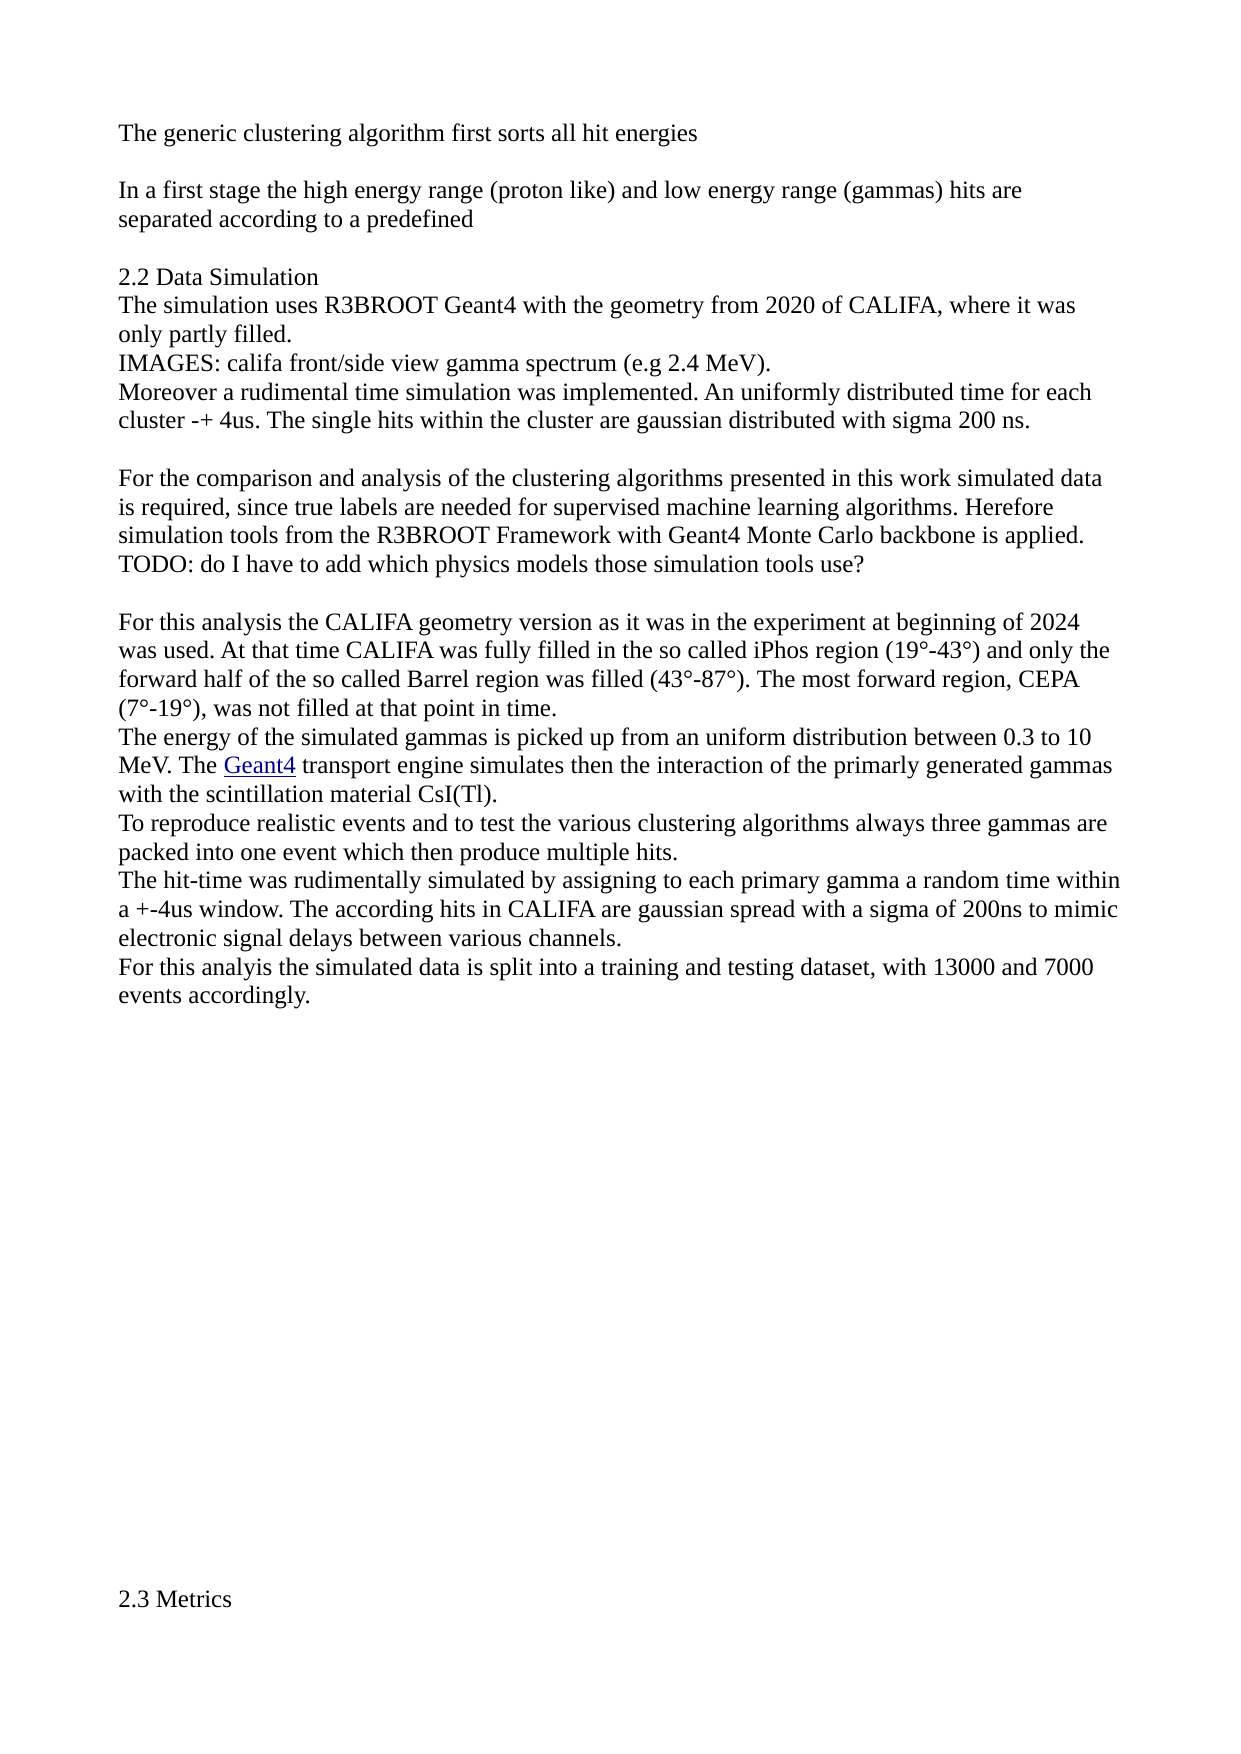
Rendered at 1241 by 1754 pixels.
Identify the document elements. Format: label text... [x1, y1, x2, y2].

text 2.3 Metrics [118, 1584, 1122, 1613]
text The simulation uses R3BROOT Geant4 with the geometry from 2020 of CALIFA, where it was only partly filled. [118, 291, 1122, 348]
text Moreover a rudimental time simulation was implemented. An uniformly distributed time for each cluster -+ 4us. The single hits within the cluster are gaussian distributed with sigma 200 ns. [118, 377, 1122, 434]
text To reproduce realistic events and to test the various clustering algorithms always three gammas are packed into one event which then produce multiple hits. [118, 808, 1122, 866]
text For this analysis the CALIFA geometry version as it was in the experiment at beginning of 2024 was used. At that time CALIFA was fully filled in the so called iPhos region (19°-43°) and only the forward half of the so called Barrel region was filled (43°-87°). The most forward region, CEPA (7°-19°), was not filled at that point in time. [118, 607, 1122, 722]
text For this analyis the simulated data is split into a training and testing dataset, with 13000 and 7000 events accordingly. [118, 952, 1122, 1009]
text The energy of the simulated gammas is picked up from an uniform distribution between 0.3 to 10 MeV. The Geant4 transport engine simulates then the interaction of the primarly generated gammas with the scintillation material CsI(Tl). [118, 722, 1122, 808]
text 2.2 Data Simulation [118, 262, 1122, 291]
text In a first stage the high energy range (proton like) and low energy range (gammas) hits are separated according to a predefined [118, 176, 1122, 233]
text The generic clustering algorithm first sorts all hit energies [118, 118, 1122, 147]
text IMAGES: califa front/side view gamma spectrum (e.g 2.4 MeV). [118, 348, 1122, 377]
text For the comparison and analysis of the clustering algorithms presented in this work simulated data is required, since true labels are needed for supervised machine learning algorithms. Herefore simulation tools from the R3BROOT Framework with Geant4 Monte Carlo backbone is applied. TODO: do I have to add which physics models those simulation tools use? [118, 463, 1122, 578]
text The hit-time was rudimentally simulated by assigning to each primary gamma a random time within a +-4us window. The according hits in CALIFA are gaussian spread with a sigma of 200ns to mimic electronic signal delays between various channels. [118, 866, 1122, 952]
